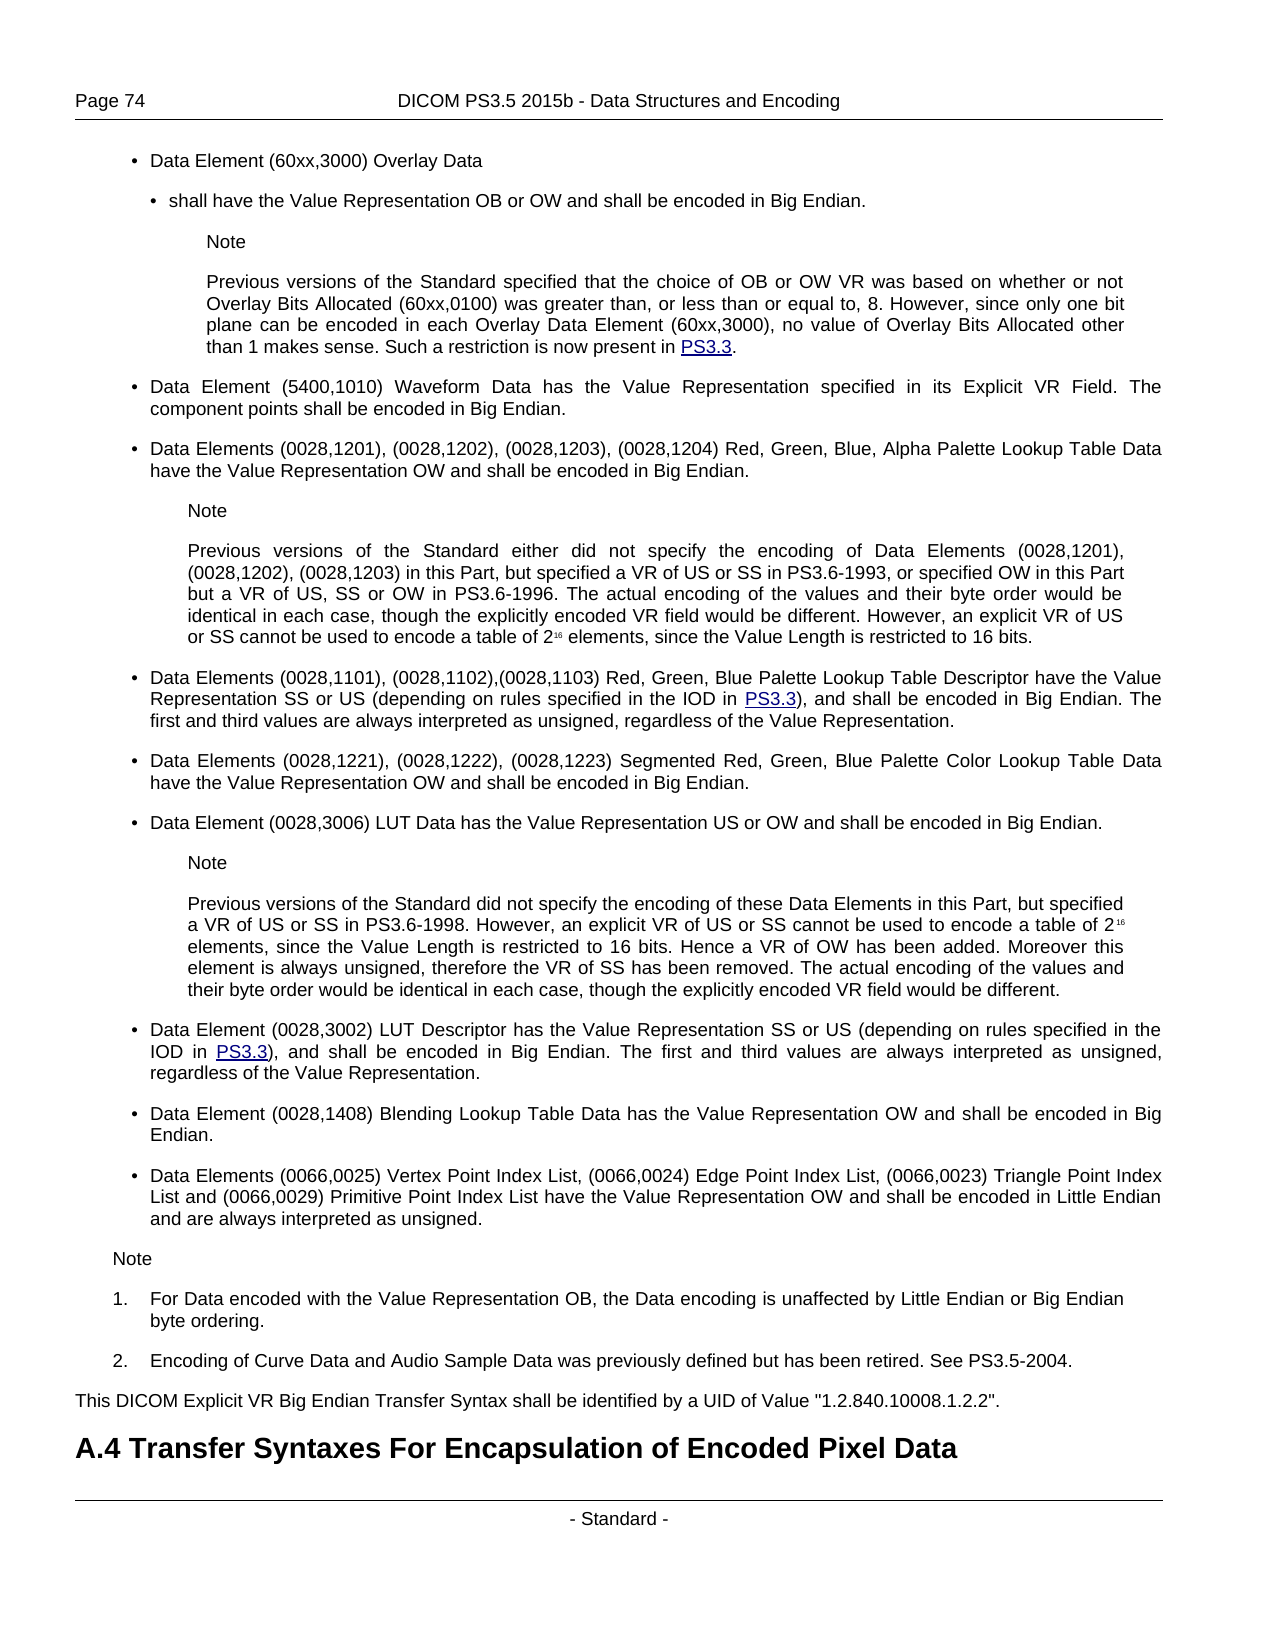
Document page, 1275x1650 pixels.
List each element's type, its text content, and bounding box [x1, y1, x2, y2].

list Data Element (0028,3002) LUT Descriptor has the Value Representation SS or US (depending on rules specified in the IOD in PS3.3), and shall be encoded in Big Endian. The first and third values are always interpreted as unsigned, regardless of the Value Representation. [131, 1019, 1162, 1084]
list Data Elements (0028,1201), (0028,1202), (0028,1203), (0028,1204) Red, Green, Blue, Alpha Palette Lookup Table Data have the Value Representation OW and shall be encoded in Big Endian. [131, 438, 1162, 481]
list Data Element (5400,1010) Waveform Data has the Value Representation specified in its Explicit VR Field. The component points shall be encoded in Big Endian. [131, 376, 1162, 419]
text A.4 Transfer Syntaxes For Encapsulation of Encoded Pixel Data [75, 1431, 1162, 1464]
list Data Element (60xx,3000) Overlay Data [131, 150, 1162, 172]
list Data Elements (0066,0025) Vertex Point Index List, (0066,0024) Edge Point Index List, (0066,0023) Triangle Point Index List and (0066,0029) Primitive Point Index List have the Value Representation OW and shall be encoded in Little Endian and are always interpreted as unsigned. [131, 1164, 1162, 1229]
list Note [187, 231, 1125, 252]
text This DICOM Explicit VR Big Endian Transfer Syntax shall be identified by a UID of Value "1.2.840.10008.1.2.2". [75, 1390, 1162, 1412]
list For Data encoded with the Value Representation OB, the Data encoding is unaffected by Little Endian or Big Endian byte ordering. [112, 1288, 1125, 1331]
list Previous versions of the Standard specified that the choice of OB or OW VR was based on whether or not Overlay Bits Allocated (60xx,0100) was greater than, or less than or equal to, 8. However, since only one bit plane can be encoded in each Overlay Data Element (60xx,3000), no value of Overlay Bits Allocated other than 1 makes sense. Such a restriction is now present in PS3.3. [187, 271, 1125, 357]
list Encoding of Curve Data and Audio Sample Data was previously defined but has been retired. See PS3.5-2004. [112, 1350, 1125, 1372]
list Data Elements (0028,1101), (0028,1102),(0028,1103) Red, Green, Blue Palette Lookup Table Descriptor have the Value Representation SS or US (depending on rules specified in the IOD in PS3.3), and shall be encoded in Big Endian. The first and third values are always interpreted as unsigned, regardless of the Value Representation. [131, 667, 1162, 731]
list Data Element (0028,3006) LUT Data has the Value Representation US or OW and shall be encoded in Big Endian. [131, 812, 1162, 833]
list Note [169, 500, 1125, 521]
text Note [112, 1248, 1125, 1269]
list Previous versions of the Standard did not specify the encoding of these Data Elements in this Part, but specified a VR of US or SS in PS3.6-1998. However, an explicit VR of US or SS cannot be used to encode a table of 216 elements, since the Value Length is restricted to 16 bits. Hence a VR of OW has been added. Moreover this element is always unsigned, therefore the VR of SS has been removed. The actual encoding of the values and their byte order would be identical in each case, though the explicitly encoded VR field would be different. [169, 892, 1125, 1000]
list Note [169, 852, 1125, 874]
list Data Elements (0028,1221), (0028,1222), (0028,1223) Segmented Red, Green, Blue Palette Color Lookup Table Data have the Value Representation OW and shall be encoded in Big Endian. [131, 750, 1162, 793]
list shall have the Value Representation OB or OW and shall be encoded in Big Endian. [150, 190, 1162, 212]
list Previous versions of the Standard either did not specify the encoding of Data Elements (0028,1201), (0028,1202), (0028,1203) in this Part, but specified a VR of US or SS in PS3.6-1993, or specified OW in this Part but a VR of US, SS or OW in PS3.6-1996. The actual encoding of the values and their byte order would be identical in each case, though the explicitly encoded VR field would be different. However, an explicit VR of US or SS cannot be used to encode a table of 216 elements, since the Value Length is restricted to 16 bits. [169, 540, 1125, 648]
list Data Element (0028,1408) Blending Lookup Table Data has the Value Representation OW and shall be encoded in Big Endian. [131, 1102, 1162, 1146]
